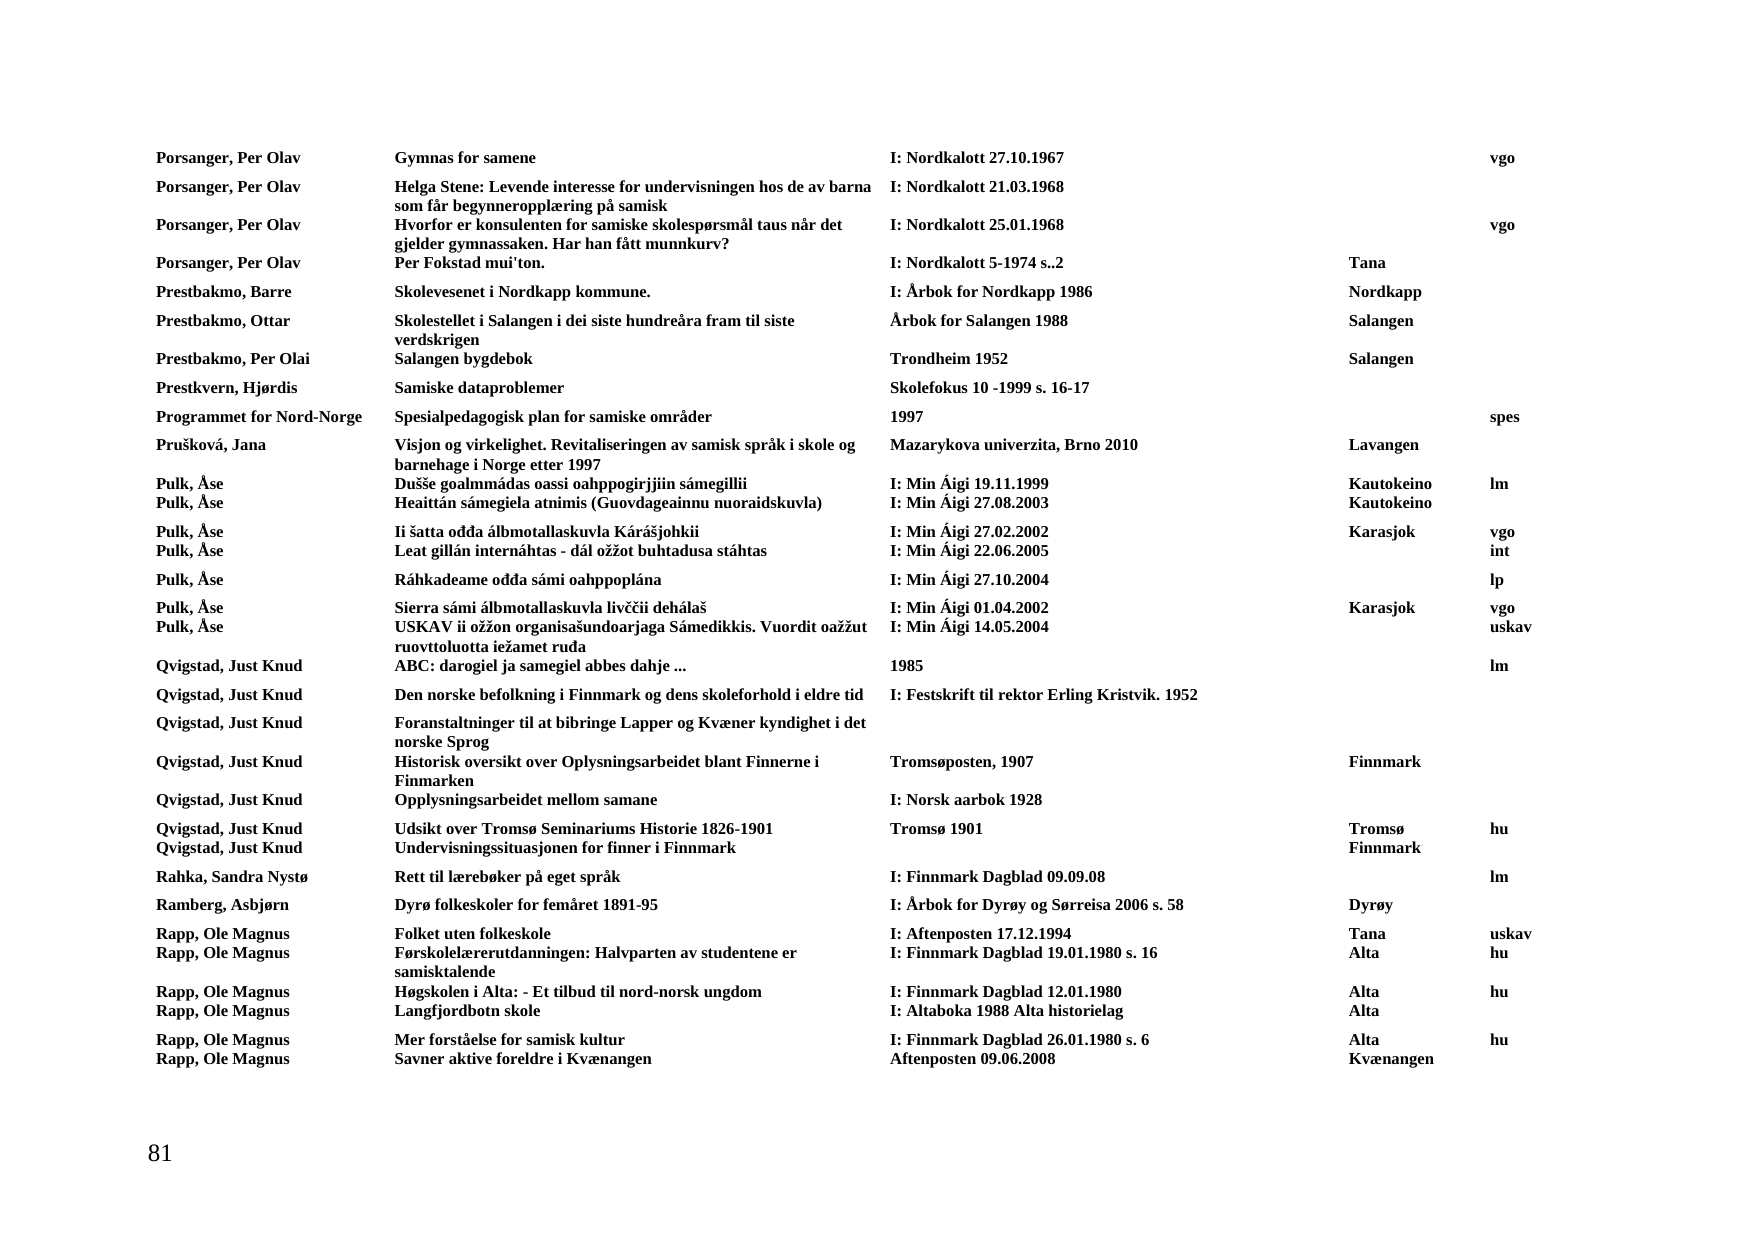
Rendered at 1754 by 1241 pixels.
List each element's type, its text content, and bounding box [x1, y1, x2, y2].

table_cell Langfjordbotn skole [387, 1001, 883, 1029]
table_cell Leat gillán internáhtas - dál ožžot buhtadusa stáhtas [387, 541, 883, 569]
table_cell Samiske dataproblemer [387, 378, 883, 406]
table_cell Karasjok [1341, 598, 1482, 617]
table_cell Rapp, Ole Magnus [149, 943, 387, 981]
table_cell Skolestellet i Salangen i dei siste hundreåra fram til siste verdskrigen [387, 311, 883, 349]
table_cell I: Finnmark Dagblad 19.01.1980 s. 16 [883, 943, 1341, 981]
table_cell [1483, 713, 1605, 751]
table_cell Karasjok [1341, 521, 1482, 541]
table_cell Tromsø [1341, 819, 1482, 838]
table_cell Alta [1341, 1001, 1482, 1029]
table_cell hu [1483, 1029, 1605, 1048]
table_cell Mer forståelse for samisk kultur [387, 1029, 883, 1048]
table_cell [883, 838, 1341, 866]
table_cell Aftenposten 09.06.2008 [883, 1049, 1341, 1077]
table_cell Skolevesenet i Nordkapp kommune. [387, 282, 883, 311]
table_cell Qvigstad, Just Knud [149, 656, 387, 684]
table_cell [1483, 253, 1605, 282]
table_cell Tana [1341, 253, 1482, 282]
table_cell Pulk, Åse [149, 569, 387, 598]
table_cell [1483, 282, 1605, 311]
table_cell [1483, 895, 1605, 924]
table_cell Høgskolen i Alta: - Et tilbud til nord-norsk ungdom [387, 981, 883, 1001]
table_cell Prestbakmo, Barre [149, 282, 387, 311]
table_cell I: Norsk aarbok 1928 [883, 790, 1341, 818]
table_cell Ramberg, Asbjørn [149, 895, 387, 924]
table_cell I: Festskrift til rektor Erling Kristvik. 1952 [883, 684, 1341, 713]
table_cell vgo [1483, 598, 1605, 617]
table_cell Prestbakmo, Ottar [149, 311, 387, 349]
table_cell [1341, 713, 1482, 751]
table_cell Salangen [1341, 349, 1482, 378]
table_cell spes [1483, 406, 1605, 435]
table_cell Porsanger, Per Olav [149, 253, 387, 282]
table_cell lm [1483, 656, 1605, 684]
table_cell Qvigstad, Just Knud [149, 790, 387, 818]
table_cell I: Finnmark Dagblad 26.01.1980 s. 6 [883, 1029, 1341, 1048]
table_cell Salangen bygdebok [387, 349, 883, 378]
table_cell lp [1483, 569, 1605, 598]
table_cell Spesialpedagogisk plan for samiske områder [387, 406, 883, 435]
table_cell lm [1483, 866, 1605, 895]
table_cell Per Fokstad mui'ton. [387, 253, 883, 282]
table_cell [1341, 569, 1482, 598]
table_cell Udsikt over Tromsø Seminariums Historie 1826-1901 [387, 819, 883, 838]
table_cell Hvorfor er konsulenten for samiske skolespørsmål taus når det gjelder gymnassaken. Har han fått munnkurv? [387, 215, 883, 253]
table_cell [1341, 148, 1482, 176]
table_cell Dyrø folkeskoler for femåret 1891-95 [387, 895, 883, 924]
table_cell [1341, 378, 1482, 406]
table_cell hu [1483, 981, 1605, 1001]
table_cell [1341, 684, 1482, 713]
table_cell Porsanger, Per Olav [149, 148, 387, 176]
table_cell Rapp, Ole Magnus [149, 1001, 387, 1029]
table_cell Mazarykova univerzita, Brno 2010 [883, 435, 1341, 473]
table_cell Undervisningssituasjonen for finner i Finnmark [387, 838, 883, 866]
table_cell [1483, 435, 1605, 473]
table_cell I: Min Áigi 27.10.2004 [883, 569, 1341, 598]
table_cell Qvigstad, Just Knud [149, 684, 387, 713]
table_cell Rahka, Sandra Nystø [149, 866, 387, 895]
table_cell Heaittán sámegiela atnimis (Guovdageainnu nuoraidskuvla) [387, 493, 883, 521]
table_cell 1985 [883, 656, 1341, 684]
table_cell Porsanger, Per Olav [149, 215, 387, 253]
table_cell Dušše goalmmádas oassi oahppogirjjiin sámegillii [387, 474, 883, 493]
table_cell Finnmark [1341, 751, 1482, 790]
table_cell [1483, 176, 1605, 215]
table_cell Ii šatta ođđa álbmotallaskuvla Kárášjohkii [387, 521, 883, 541]
table_cell [1483, 838, 1605, 866]
table_cell Rapp, Ole Magnus [149, 1049, 387, 1077]
table_cell Pulk, Åse [149, 521, 387, 541]
table_cell I: Årbok for Nordkapp 1986 [883, 282, 1341, 311]
table_cell Finnmark [1341, 838, 1482, 866]
table_cell vgo [1483, 148, 1605, 176]
table_cell Historisk oversikt over Oplysningsarbeidet blant Finnerne i Finmarken [387, 751, 883, 790]
table_cell uskav [1483, 924, 1605, 943]
table_cell I: Min Áigi 27.02.2002 [883, 521, 1341, 541]
table_cell Pulk, Åse [149, 541, 387, 569]
table_cell I: Årbok for Dyrøy og Sørreisa 2006 s. 58 [883, 895, 1341, 924]
table_cell [1483, 311, 1605, 349]
table_cell [1483, 790, 1605, 818]
table_cell I: Min Áigi 22.06.2005 [883, 541, 1341, 569]
table_cell [1483, 349, 1605, 378]
table_cell Salangen [1341, 311, 1482, 349]
table_cell I: Nordkalott 25.01.1968 [883, 215, 1341, 253]
table_cell [1483, 751, 1605, 790]
table_cell Lavangen [1341, 435, 1482, 473]
table_cell Pulk, Åse [149, 474, 387, 493]
table_cell Foranstaltninger til at bibringe Lapper og Kvæner kyndighet i det norske Sprog [387, 713, 883, 751]
table_cell Opplysningsarbeidet mellom samane [387, 790, 883, 818]
table_cell Rapp, Ole Magnus [149, 924, 387, 943]
table_cell Programmet for Nord-Norge [149, 406, 387, 435]
table_cell Alta [1341, 981, 1482, 1001]
table_cell Kvænangen [1341, 1049, 1482, 1077]
table_cell I: Altaboka 1988 Alta historielag [883, 1001, 1341, 1029]
table_cell Rett til lærebøker på eget språk [387, 866, 883, 895]
table_cell I: Min Áigi 14.05.2004 [883, 617, 1341, 656]
table_cell I: Nordkalott 27.10.1967 [883, 148, 1341, 176]
table_cell [1483, 493, 1605, 521]
table_cell Pulk, Åse [149, 493, 387, 521]
table_cell Kautokeino [1341, 493, 1482, 521]
table_cell Dyrøy [1341, 895, 1482, 924]
table_cell [1341, 406, 1482, 435]
table_cell I: Min Áigi 27.08.2003 [883, 493, 1341, 521]
table_cell Nordkapp [1341, 282, 1482, 311]
table_cell I: Nordkalott 5-1974 s..2 [883, 253, 1341, 282]
table_cell Kautokeino [1341, 474, 1482, 493]
table_cell lm [1483, 474, 1605, 493]
table_cell Årbok for Salangen 1988 [883, 311, 1341, 349]
table_cell ABC: darogiel ja samegiel abbes dahje ... [387, 656, 883, 684]
table_cell [1341, 176, 1482, 215]
table_cell uskav [1483, 617, 1605, 656]
table_cell Qvigstad, Just Knud [149, 819, 387, 838]
table_cell int [1483, 541, 1605, 569]
table_cell Gymnas for samene [387, 148, 883, 176]
table_cell Ráhkadeame ođđa sámi oahppoplána [387, 569, 883, 598]
table_cell Alta [1341, 1029, 1482, 1048]
table_cell [1341, 790, 1482, 818]
table_cell 1997 [883, 406, 1341, 435]
table_cell [1341, 617, 1482, 656]
table_cell Sierra sámi álbmotallaskuvla livččii dehálaš [387, 598, 883, 617]
table_cell Prestkvern, Hjørdis [149, 378, 387, 406]
table_cell hu [1483, 943, 1605, 981]
table_cell I: Finnmark Dagblad 12.01.1980 [883, 981, 1341, 1001]
table_cell vgo [1483, 521, 1605, 541]
table_cell [1341, 541, 1482, 569]
table_cell Tromsø 1901 [883, 819, 1341, 838]
table_cell I: Min Áigi 01.04.2002 [883, 598, 1341, 617]
table_cell [1483, 1001, 1605, 1029]
table_cell Prušková, Jana [149, 435, 387, 473]
table_cell Rapp, Ole Magnus [149, 1029, 387, 1048]
table_cell [883, 713, 1341, 751]
table_cell vgo [1483, 215, 1605, 253]
table_cell Pulk, Åse [149, 598, 387, 617]
table_cell Trondheim 1952 [883, 349, 1341, 378]
table_cell I: Finnmark Dagblad 09.09.08 [883, 866, 1341, 895]
table_cell USKAV ii ožžon organisašundoarjaga Sámedikkis. Vuordit oažžut ruovttoluotta iežamet ruđa [387, 617, 883, 656]
table_cell Porsanger, Per Olav [149, 176, 387, 215]
table_cell [1341, 215, 1482, 253]
table_cell Qvigstad, Just Knud [149, 838, 387, 866]
table_cell Qvigstad, Just Knud [149, 713, 387, 751]
table_cell Pulk, Åse [149, 617, 387, 656]
table_cell [1483, 1049, 1605, 1077]
table_cell Qvigstad, Just Knud [149, 751, 387, 790]
table_cell Savner aktive foreldre i Kvænangen [387, 1049, 883, 1077]
table_cell Visjon og virkelighet. Revitaliseringen av samisk språk i skole og barnehage i Norge etter 1997 [387, 435, 883, 473]
table_cell Førskolelærerutdanningen: Halvparten av studentene er samisktalende [387, 943, 883, 981]
table_cell Rapp, Ole Magnus [149, 981, 387, 1001]
table_cell Skolefokus 10 -1999 s. 16-17 [883, 378, 1341, 406]
table_cell Helga Stene: Levende interesse for undervisningen hos de av barna som får begynneropplæring på samisk [387, 176, 883, 215]
table_cell [1483, 684, 1605, 713]
table_cell I: Aftenposten 17.12.1994 [883, 924, 1341, 943]
table_cell Tromsøposten, 1907 [883, 751, 1341, 790]
table_cell hu [1483, 819, 1605, 838]
table_cell [1341, 656, 1482, 684]
table_cell Alta [1341, 943, 1482, 981]
table_cell I: Min Áigi 19.11.1999 [883, 474, 1341, 493]
table_cell [1341, 866, 1482, 895]
table_cell I: Nordkalott 21.03.1968 [883, 176, 1341, 215]
table_cell Den norske befolkning i Finnmark og dens skoleforhold i eldre tid [387, 684, 883, 713]
table_cell [1483, 378, 1605, 406]
table_cell Prestbakmo, Per Olai [149, 349, 387, 378]
table_cell Tana [1341, 924, 1482, 943]
table_cell Folket uten folkeskole [387, 924, 883, 943]
